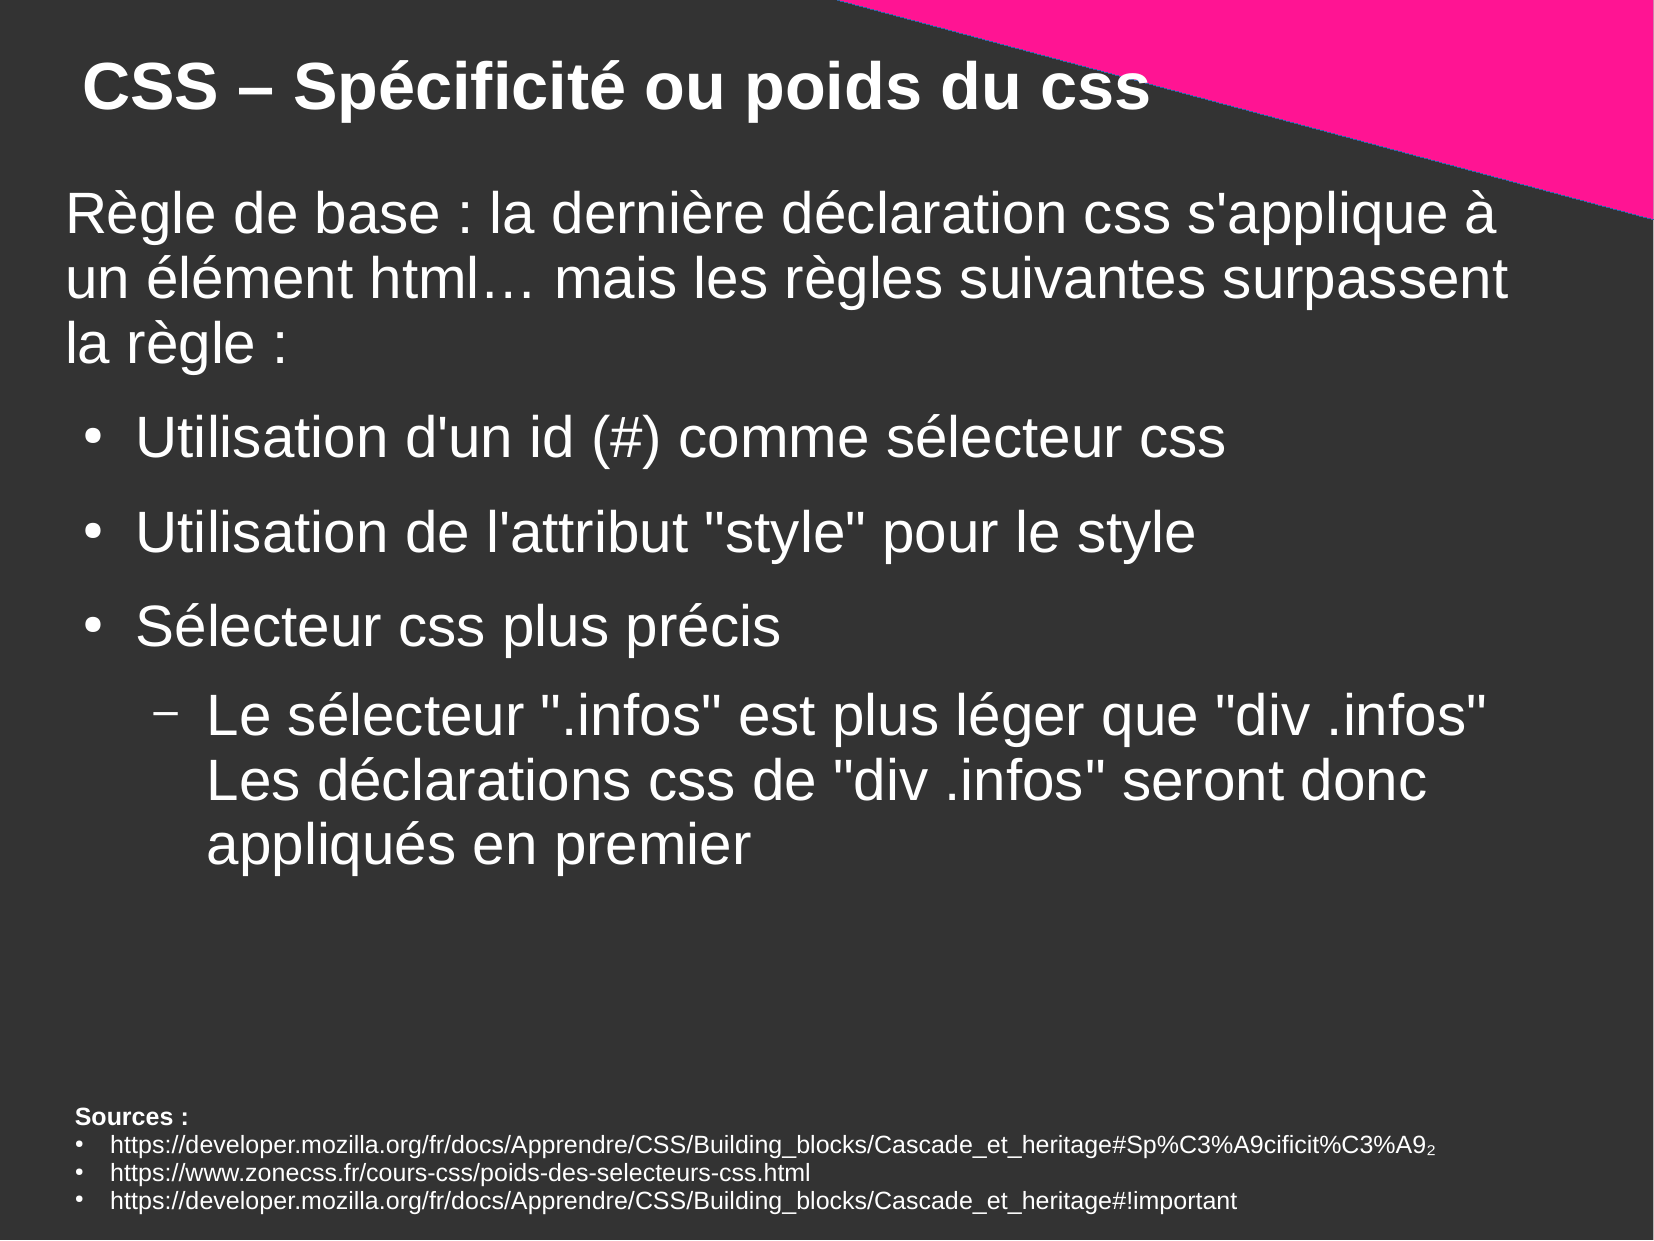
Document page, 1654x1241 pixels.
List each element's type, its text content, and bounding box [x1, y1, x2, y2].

text_box [837, 0, 1654, 220]
title CSS – Spécificité ou poids du css [82, 49, 1571, 162]
list Règle de base : la dernière déclaration css s'applique à un élément html… mais les règles suivantes surpassent la règle : Utilisation d'un id (#) comme sélecteur css Utilisation de l'attribut "style" pour le style Sélecteur css plus précis Le sélecteur ".infos" est plus léger que "div .infos" Les déclarations css de "div .infos" seront donc appliqués en premier [64, 180, 1546, 969]
text_box Sources : https://developer.mozilla.org/fr/docs/Apprendre/CSS/Building_blocks/Cascade_et_heritage#Sp%C3%A9cificit%C3%A9₂ https://www.zonecss.fr/cours-css/poids-des-selecteurs-css.html https://developer.mozilla.org/fr/docs/Apprendre/CSS/Building_blocks/Cascade_et_heritage#!important [60, 1095, 1546, 1241]
